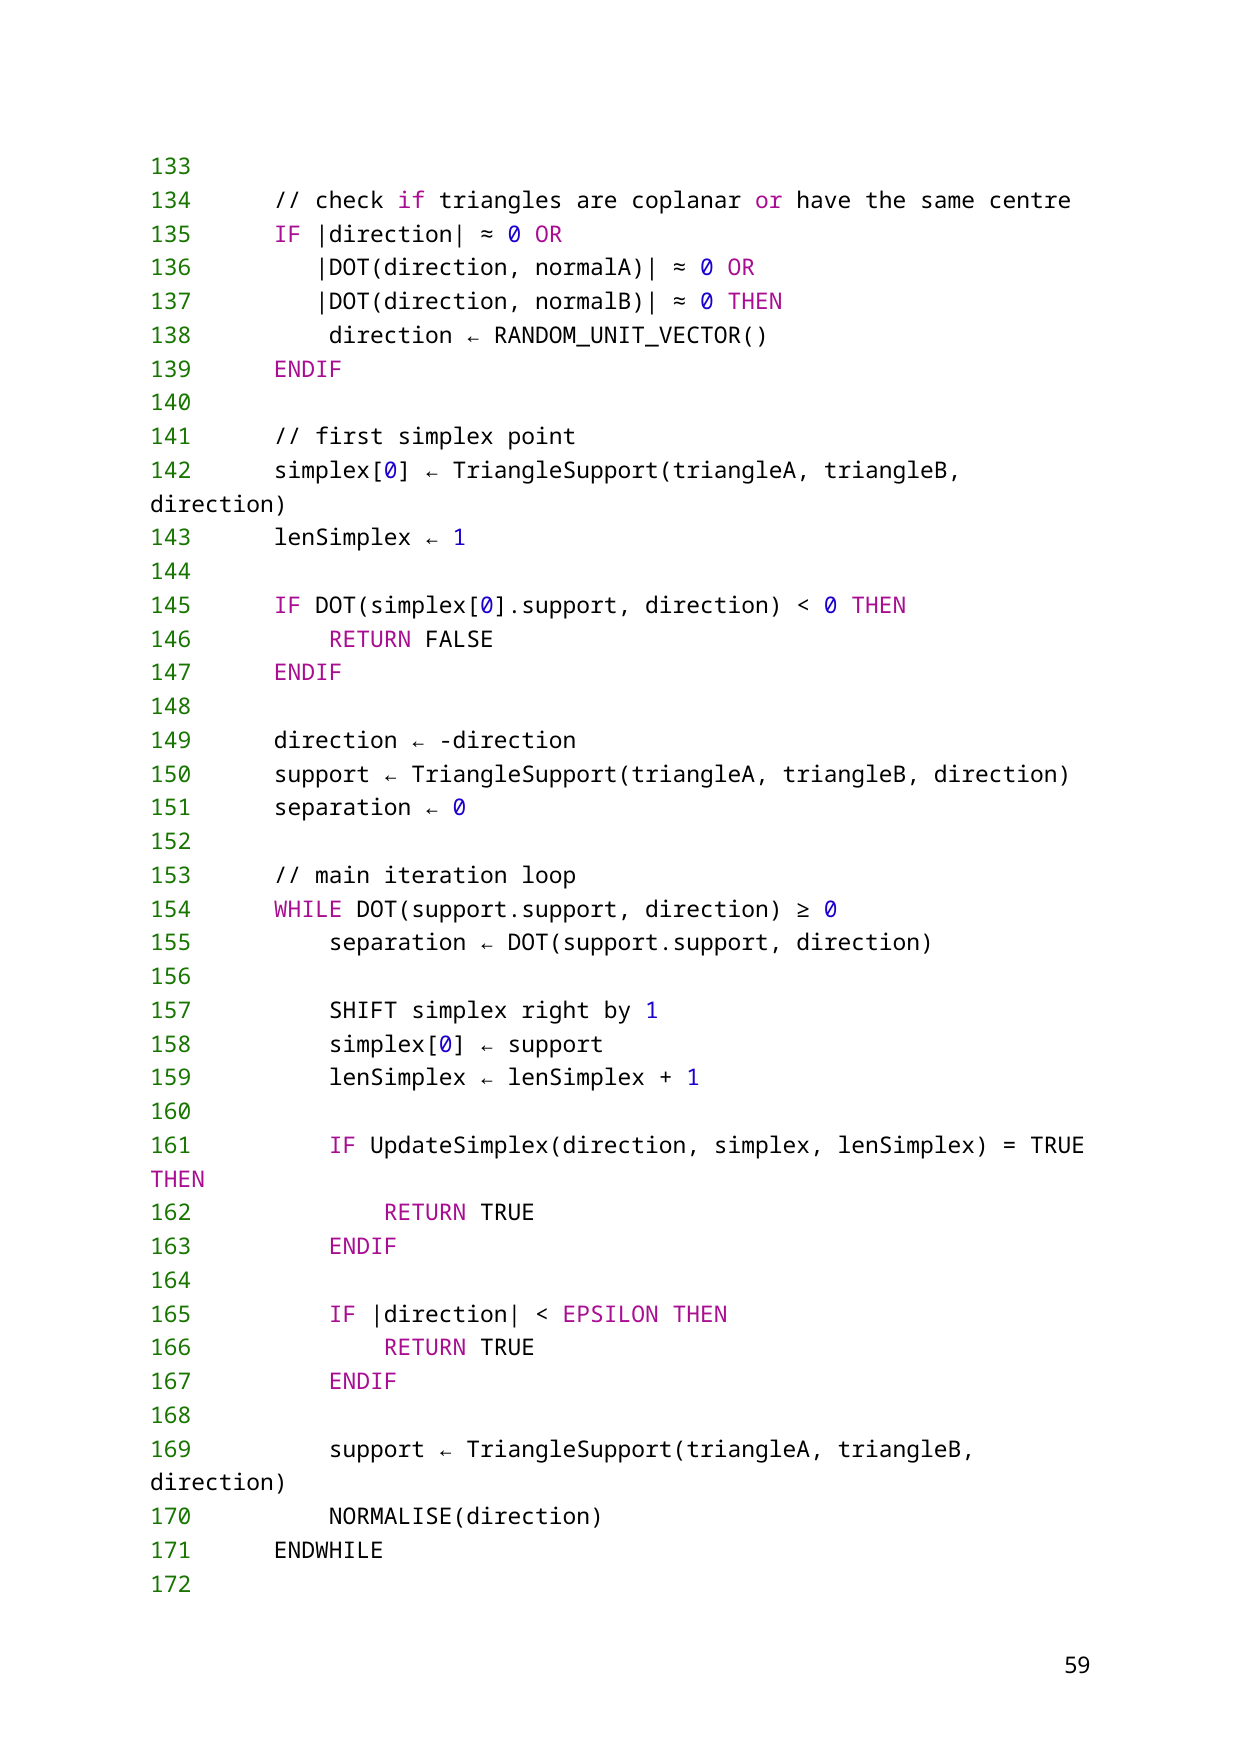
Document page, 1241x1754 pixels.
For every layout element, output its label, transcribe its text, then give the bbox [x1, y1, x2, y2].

text 150 support ← TriangleSupport(triangleA, triangleB, direction) [150, 757, 1090, 789]
text 144 [150, 555, 1090, 586]
text 134 // check if triangles are coplanar or have the same centre [150, 184, 1090, 215]
text 140 [150, 386, 1090, 417]
text 138 direction ← RANDOM_UNIT_VECTOR() [150, 319, 1090, 350]
text 165 IF |direction| < EPSILON THEN [150, 1297, 1090, 1329]
text 157 SHIFT simplex right by 1 [150, 994, 1090, 1025]
text 156 [150, 960, 1090, 991]
text 154 WHILE DOT(support.support, direction) ≥ 0 [150, 892, 1090, 924]
text 139 ENDIF [150, 352, 1090, 384]
text 136 |DOT(direction, normalA)| ≈ 0 OR [150, 251, 1090, 282]
text 142 simplex[0] ← TriangleSupport(triangleA, triangleB, direction) [150, 454, 1090, 519]
text 152 [150, 825, 1090, 856]
text 137 |DOT(direction, normalB)| ≈ 0 THEN [150, 285, 1090, 316]
text 170 NORMALISE(direction) [150, 1500, 1090, 1531]
text 155 separation ← DOT(support.support, direction) [150, 926, 1090, 957]
text 133 [150, 150, 1090, 181]
text 162 RETURN TRUE [150, 1196, 1090, 1227]
text 169 support ← TriangleSupport(triangleA, triangleB, direction) [150, 1432, 1090, 1497]
text 148 [150, 690, 1090, 721]
text 146 RETURN FALSE [150, 622, 1090, 654]
text 171 ENDWHILE [150, 1534, 1090, 1565]
text 163 ENDIF [150, 1230, 1090, 1261]
text 168 [150, 1399, 1090, 1430]
text 145 IF DOT(simplex[0].support, direction) < 0 THEN [150, 589, 1090, 620]
text 153 // main iteration loop [150, 859, 1090, 890]
text 147 ENDIF [150, 656, 1090, 687]
text 143 lenSimplex ← 1 [150, 521, 1090, 552]
text 160 [150, 1095, 1090, 1126]
text 164 [150, 1264, 1090, 1295]
text 149 direction ← -direction [150, 724, 1090, 755]
text 166 RETURN TRUE [150, 1331, 1090, 1362]
text 172 [150, 1567, 1090, 1599]
text 141 // first simplex point [150, 420, 1090, 451]
text 159 lenSimplex ← lenSimplex + 1 [150, 1061, 1090, 1092]
text 135 IF |direction| ≈ 0 OR [150, 217, 1090, 249]
text 167 ENDIF [150, 1365, 1090, 1396]
text 158 simplex[0] ← support [150, 1027, 1090, 1059]
text 161 IF UpdateSimplex(direction, simplex, lenSimplex) = TRUE THEN [150, 1129, 1090, 1194]
text 151 separation ← 0 [150, 791, 1090, 822]
